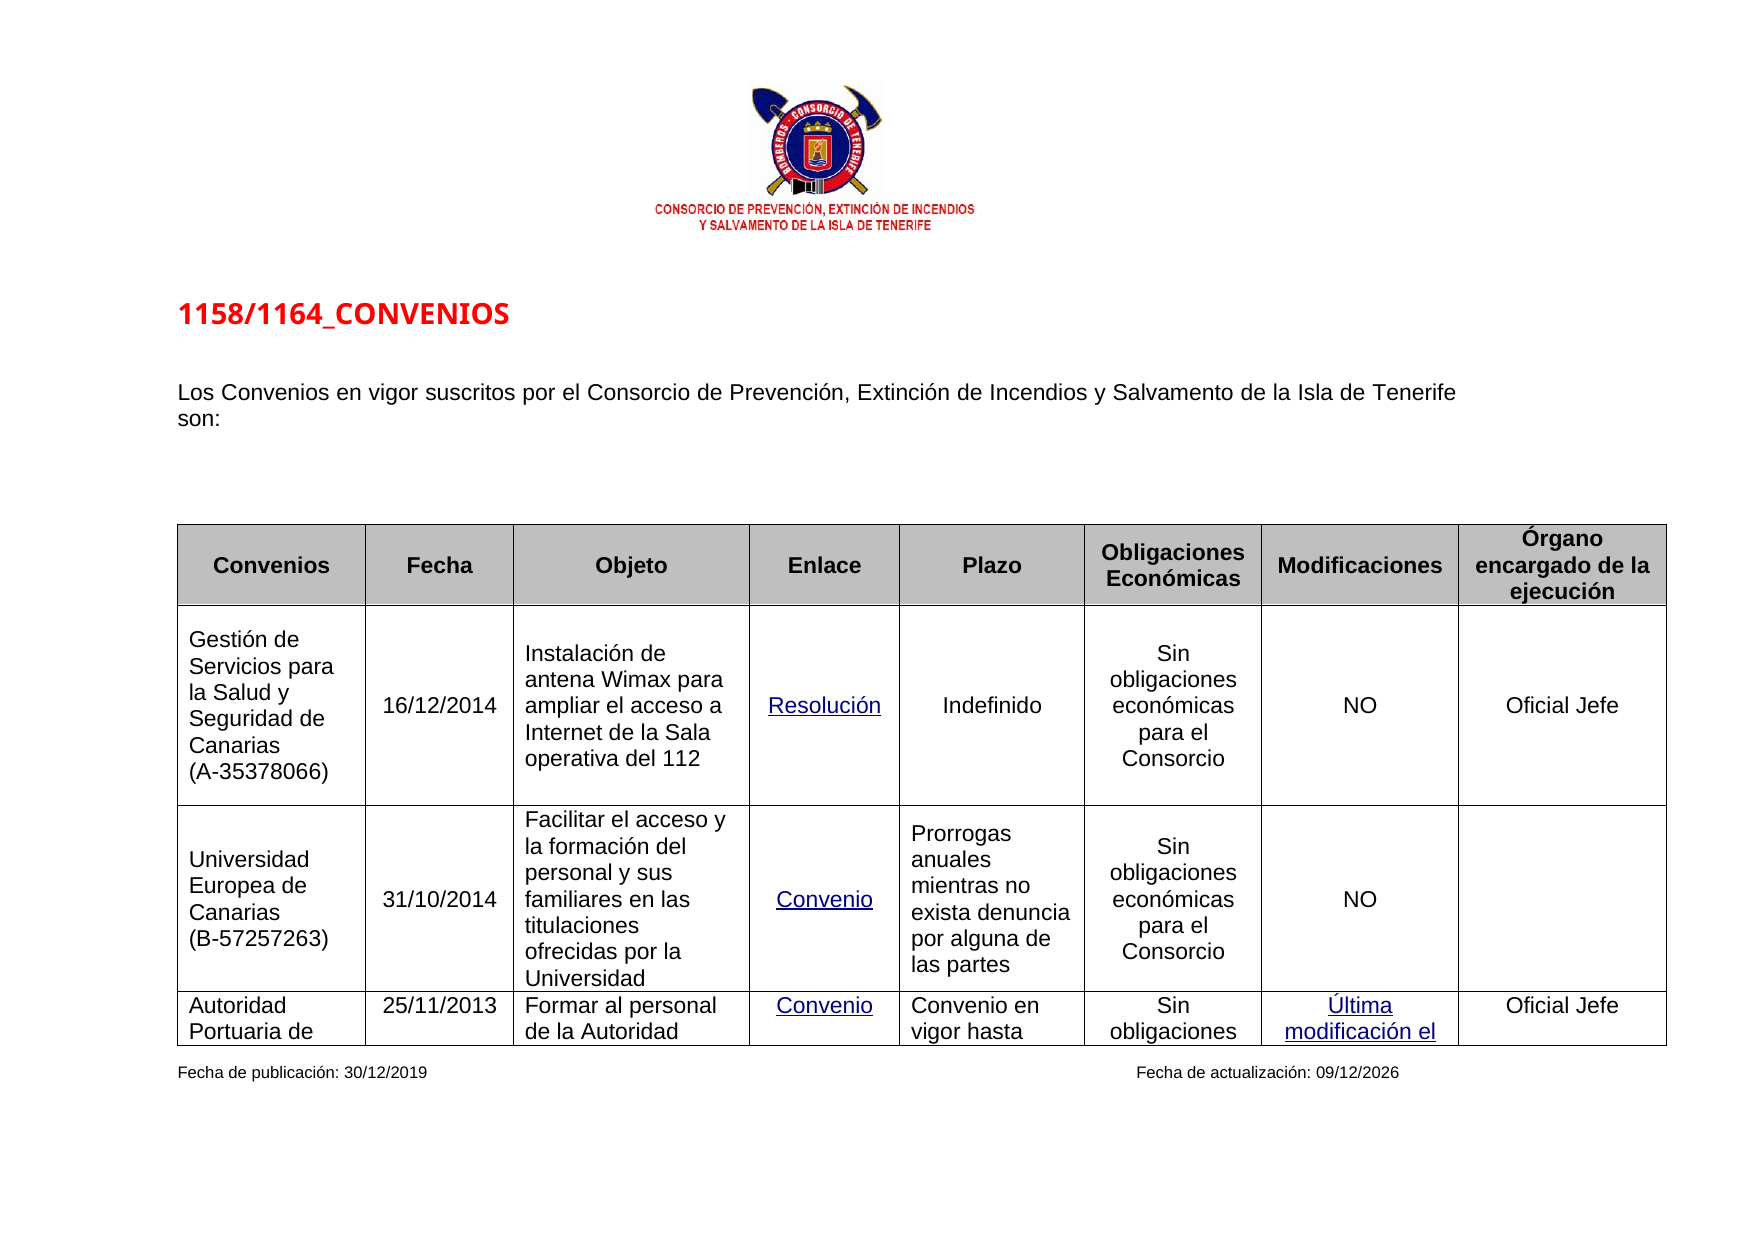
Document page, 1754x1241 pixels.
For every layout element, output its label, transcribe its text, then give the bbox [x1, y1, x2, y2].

table_cell Sin obligaciones económicas para el Consorcio [1085, 806, 1261, 991]
table_header Convenios [178, 525, 365, 604]
table_cell Oficial Jefe [1459, 992, 1666, 1045]
table_cell Instalación de antena Wimax para ampliar el acceso a Internet de la Sala operativa del 112 [514, 606, 749, 805]
table_header Modificaciones [1262, 525, 1458, 604]
table_cell Sin obligaciones [1085, 992, 1261, 1045]
table_cell Universidad Europea de Canarias (B-57257263) [178, 806, 365, 991]
table_cell [1459, 806, 1666, 991]
table_cell Resolución [750, 606, 899, 805]
table_cell Formar al personal de la Autoridad [514, 992, 749, 1045]
table_cell 16/12/2014 [366, 606, 513, 805]
text Los Convenios en vigor suscritos por el Consorcio de Prevención, Extinción de Incendios y Salvamento de la Isla de Tenerife son: [177, 379, 1459, 431]
table_cell Oficial Jefe [1459, 606, 1666, 805]
table_cell Gestión de Servicios para la Salud y Seguridad de Canarias (A-35378066) [178, 606, 365, 805]
table_header Objeto [514, 525, 749, 604]
table_cell 25/11/2013 [366, 992, 513, 1045]
table_header Plazo [900, 525, 1084, 604]
table_cell Facilitar el acceso y la formación del personal y sus familiares en las titulaciones ofrecidas por la Universidad [514, 806, 749, 991]
table_header Obligaciones Económicas [1085, 525, 1261, 604]
table_cell NO [1262, 806, 1458, 991]
table_cell 31/10/2014 [366, 806, 513, 991]
table_header Órgano encargado de la ejecución [1459, 525, 1666, 604]
table_header Fecha [366, 525, 513, 604]
table_cell Indefinido [900, 606, 1084, 805]
table_cell Prorrogas anuales mientras no exista denuncia por alguna de las partes [900, 806, 1084, 991]
table_cell Autoridad Portuaria de [178, 992, 365, 1045]
table_cell Convenio [750, 806, 899, 991]
table_cell Última modificación el [1262, 992, 1458, 1045]
table_cell Convenio [750, 992, 899, 1045]
subtitle 1158/1164_CONVENIOS [177, 293, 1459, 333]
table_cell Sin obligaciones económicas para el Consorcio [1085, 606, 1261, 805]
table_header Enlace [750, 525, 899, 604]
table_cell NO [1262, 606, 1458, 805]
table_cell Convenio en vigor hasta [900, 992, 1084, 1045]
